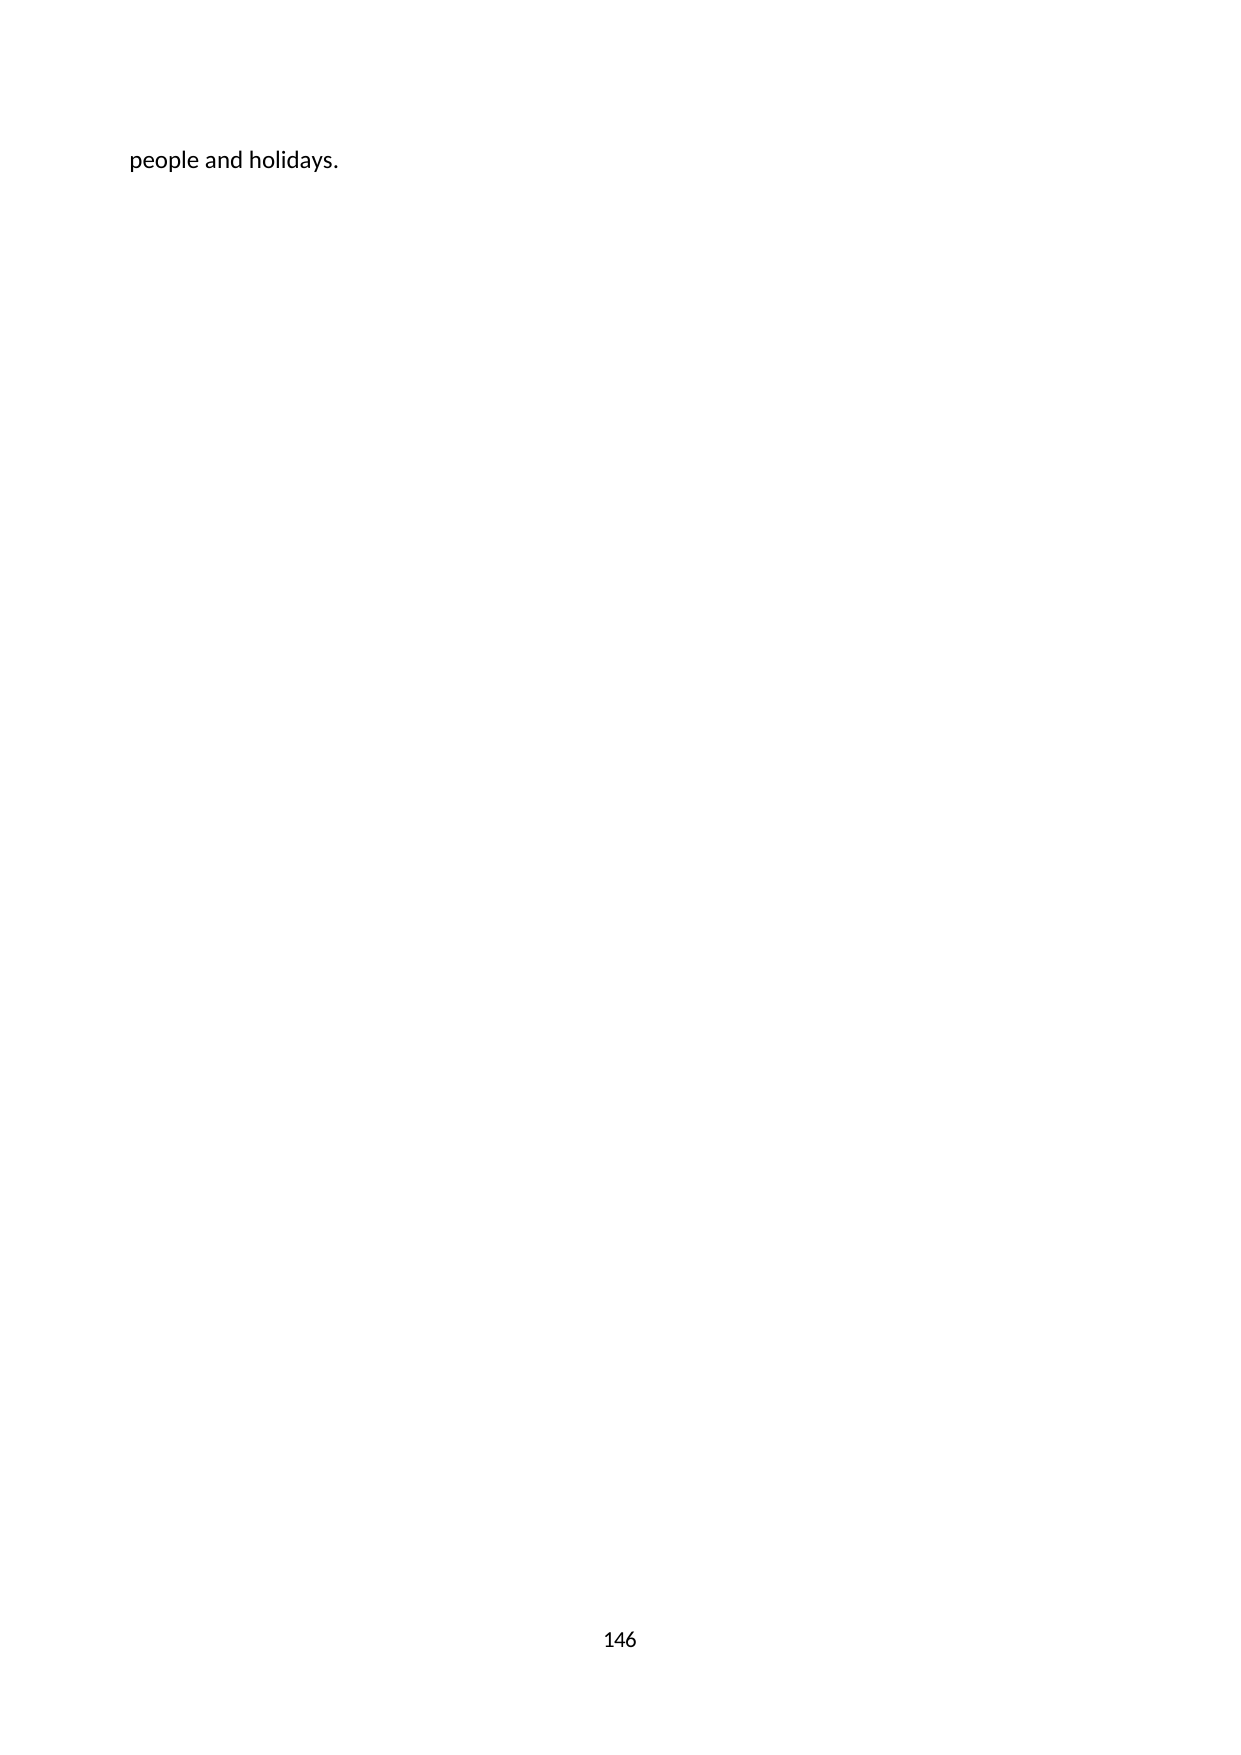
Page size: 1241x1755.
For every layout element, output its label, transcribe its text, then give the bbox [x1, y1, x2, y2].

list people and holidays. [129, 144, 1091, 174]
